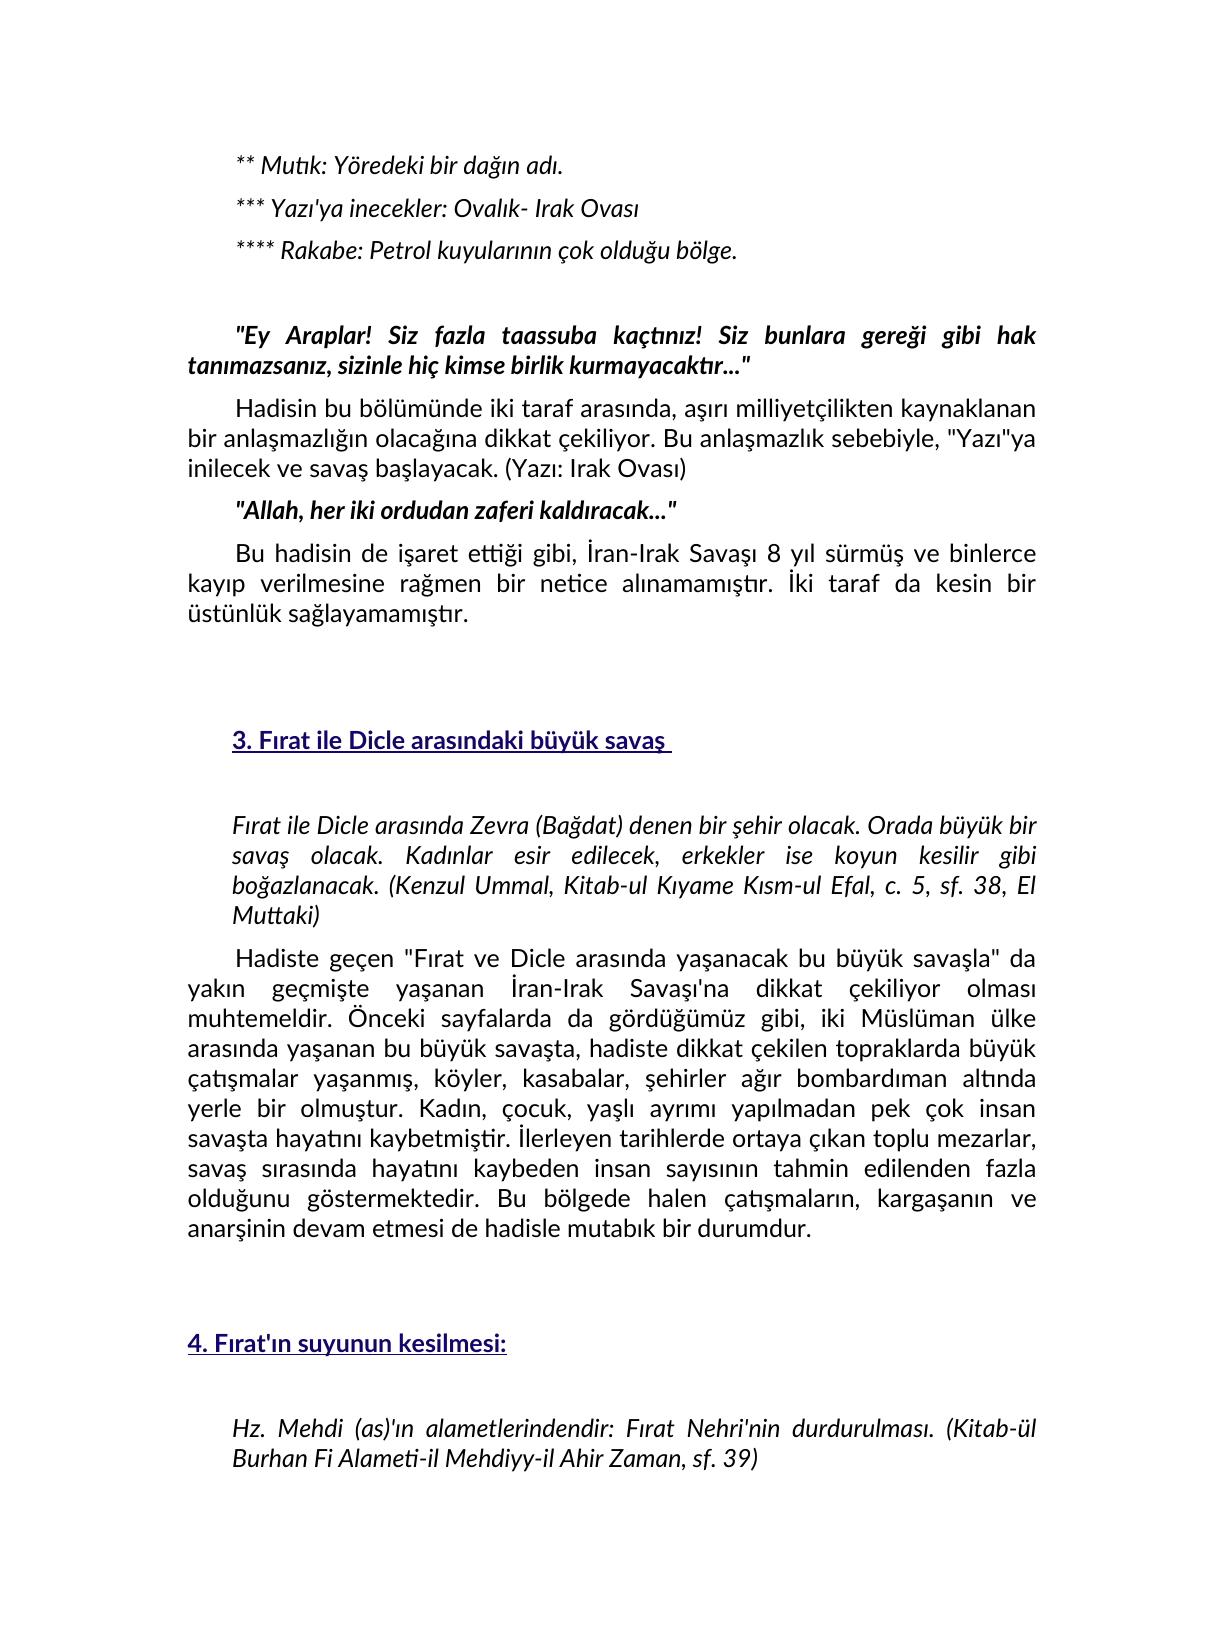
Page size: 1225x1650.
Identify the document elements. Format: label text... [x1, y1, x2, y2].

text Hz. Mehdi (as)'ın alametlerindendir: Fırat Nehri'nin durdurulması. (Kitab-ül Burhan Fi Alameti-il Mehdiyy-il Ahir Zaman, sf. 39) [232, 1412, 1037, 1472]
text ** Mutık: Yöredeki bir dağın adı. [235, 150, 1037, 180]
text 3. Fırat ile Dicle arasındaki büyük savaş [187, 725, 1037, 755]
text Hadiste geçen "Fırat ve Dicle arasında yaşanacak bu büyük savaşla" da yakın geçmişte yaşanan İran-Irak Savaşı'na dikkat çekiliyor olması muhtemeldir. Önceki sayfalarda da gördüğümüz gibi, iki Müslüman ülke arasında yaşanan bu büyük savaşta, hadiste dikkat çekilen topraklarda büyük çatışmalar yaşanmış, köyler, kasabalar, şehirler ağır bombardıman altında yerle bir olmuştur. Kadın, çocuk, yaşlı ayrımı yapılmadan pek çok insan savaşta hayatını kaybetmiştir. İlerleyen tarihlerde ortaya çıkan toplu mezarlar, savaş sırasında hayatını kaybeden insan sayısının tahmin edilenden fazla olduğunu göstermektedir. Bu bölgede halen çatışmaların, kargaşanın ve anarşinin devam etmesi de hadisle mutabık bir durumdur. [187, 942, 1037, 1242]
text "Allah, her iki ordudan zaferi kaldıracak..." [187, 495, 1037, 525]
text *** Yazı'ya inecekler: Ovalık- Irak Ovası [235, 192, 1037, 222]
text Hadisin bu bölümünde iki taraf arasında, aşırı milliyetçilikten kaynaklanan bir anlaşmazlığın olacağına dikkat çekiliyor. Bu anlaşmazlık sebebiyle, "Yazı"ya inilecek ve savaş başlayacak. (Yazı: Irak Ovası) [187, 392, 1037, 482]
text "Ey Araplar! Siz fazla taassuba kaçtınız! Siz bunlara gereği gibi hak tanımazsanız, sizinle hiç kimse birlik kurmayacaktır..." [187, 320, 1037, 380]
text 4. Fırat'ın suyunun kesilmesi: [187, 1297, 1037, 1357]
text Bu hadisin de işaret ettiği gibi, İran-Irak Savaşı 8 yıl sürmüş ve binlerce kayıp verilmesine rağmen bir netice alınamamıştır. İki taraf da kesin bir üstünlük sağlayamamıştır. [187, 537, 1037, 627]
text **** Rakabe: Petrol kuyularının çok olduğu bölge. [235, 235, 1037, 265]
text Fırat ile Dicle arasında Zevra (Bağdat) denen bir şehir olacak. Orada büyük bir savaş olacak. Kadınlar esir edilecek, erkekler ise koyun kesilir gibi boğazlanacak. (Kenzul Ummal, Kitab-ul Kıyame Kısm-ul Efal, c. 5, sf. 38, El Muttaki) [232, 810, 1037, 930]
